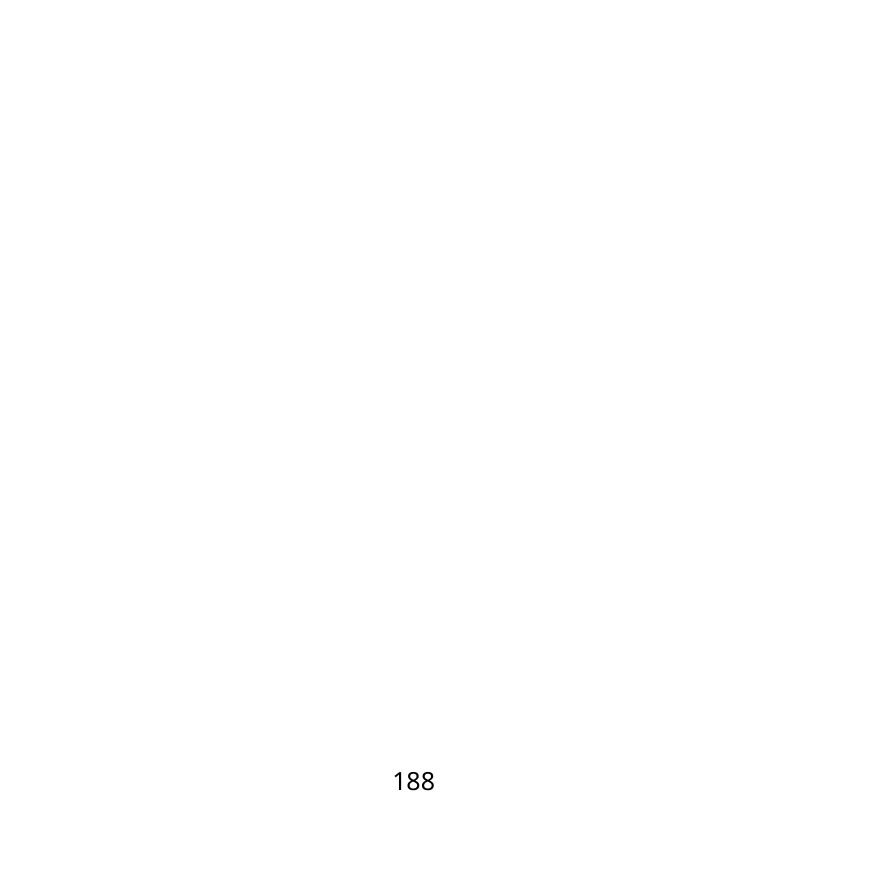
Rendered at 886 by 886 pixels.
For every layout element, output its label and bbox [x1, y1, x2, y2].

table_cell [413, 117, 768, 145]
table_header [59, 89, 413, 117]
table_header [413, 89, 768, 117]
table_cell [59, 117, 413, 145]
